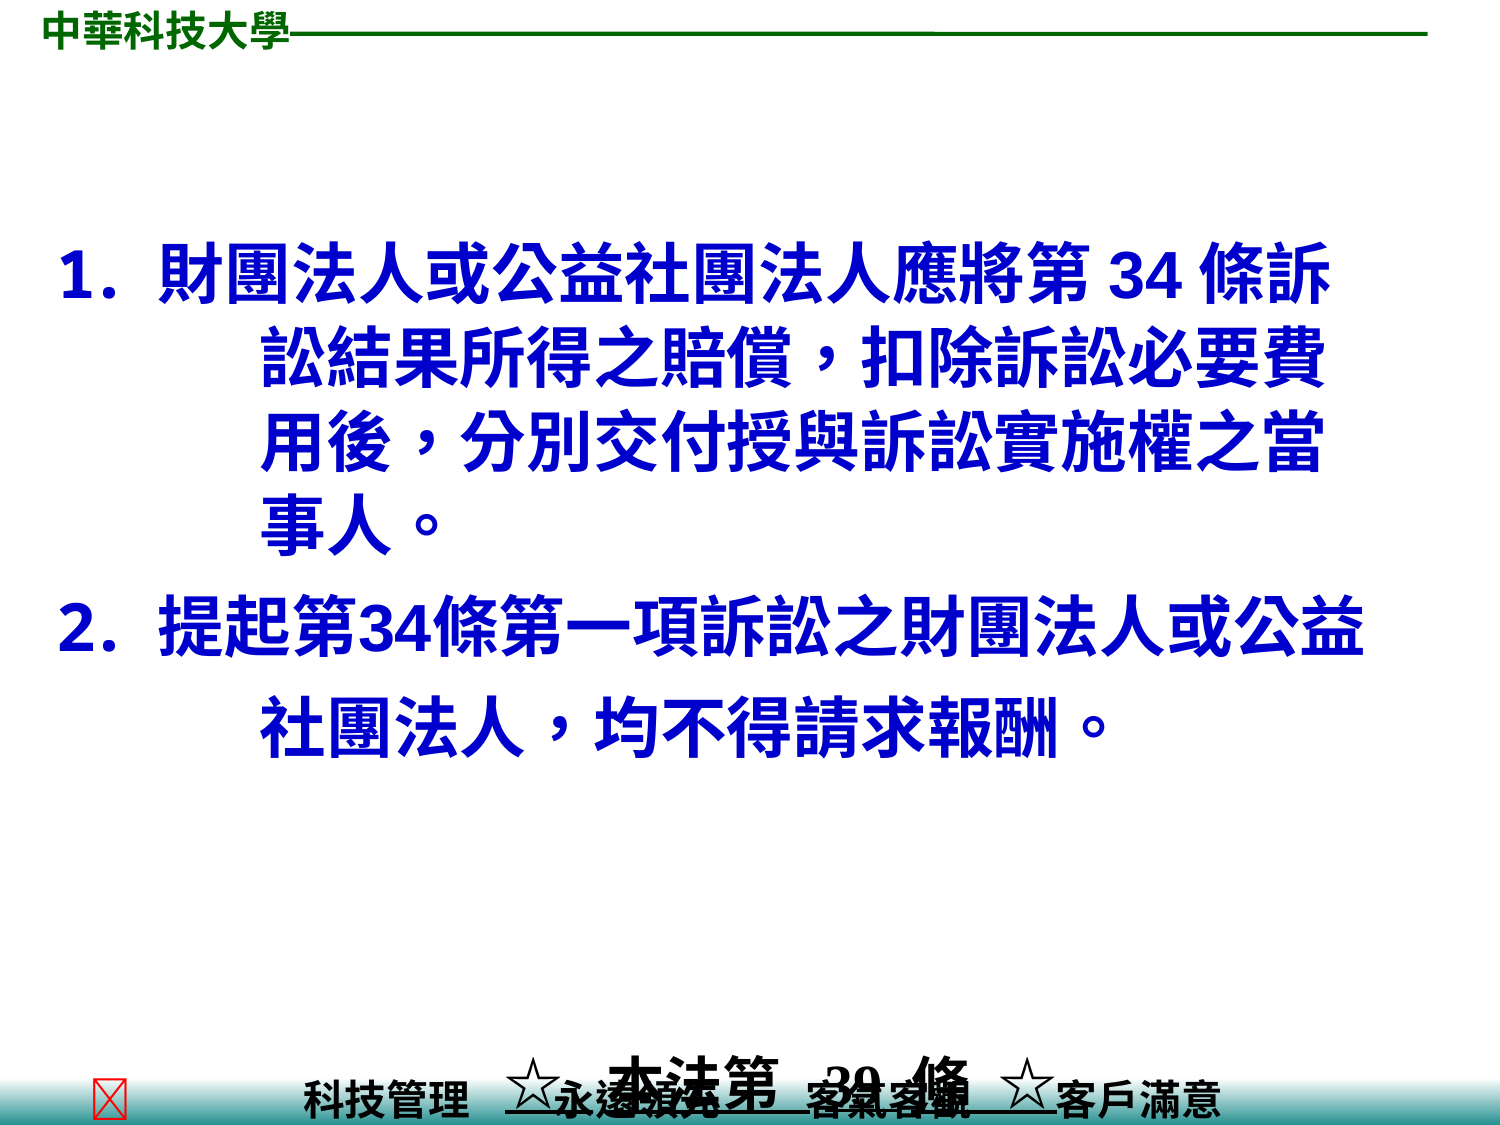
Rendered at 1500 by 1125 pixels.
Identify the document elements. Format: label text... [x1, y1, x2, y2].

text_box ☆ 本法第 39 條 ☆ [490, 1040, 1072, 1125]
list 財團法人或公益社團法人應將第34條訴訟結果所得之賠償，扣除訴訟必要費用後，分別交付授與訴訟實施權之當事人。 提起第34條第一項訴訟之財團法人或公益社團法人，均不得請求報酬。 [41, 220, 1400, 906]
